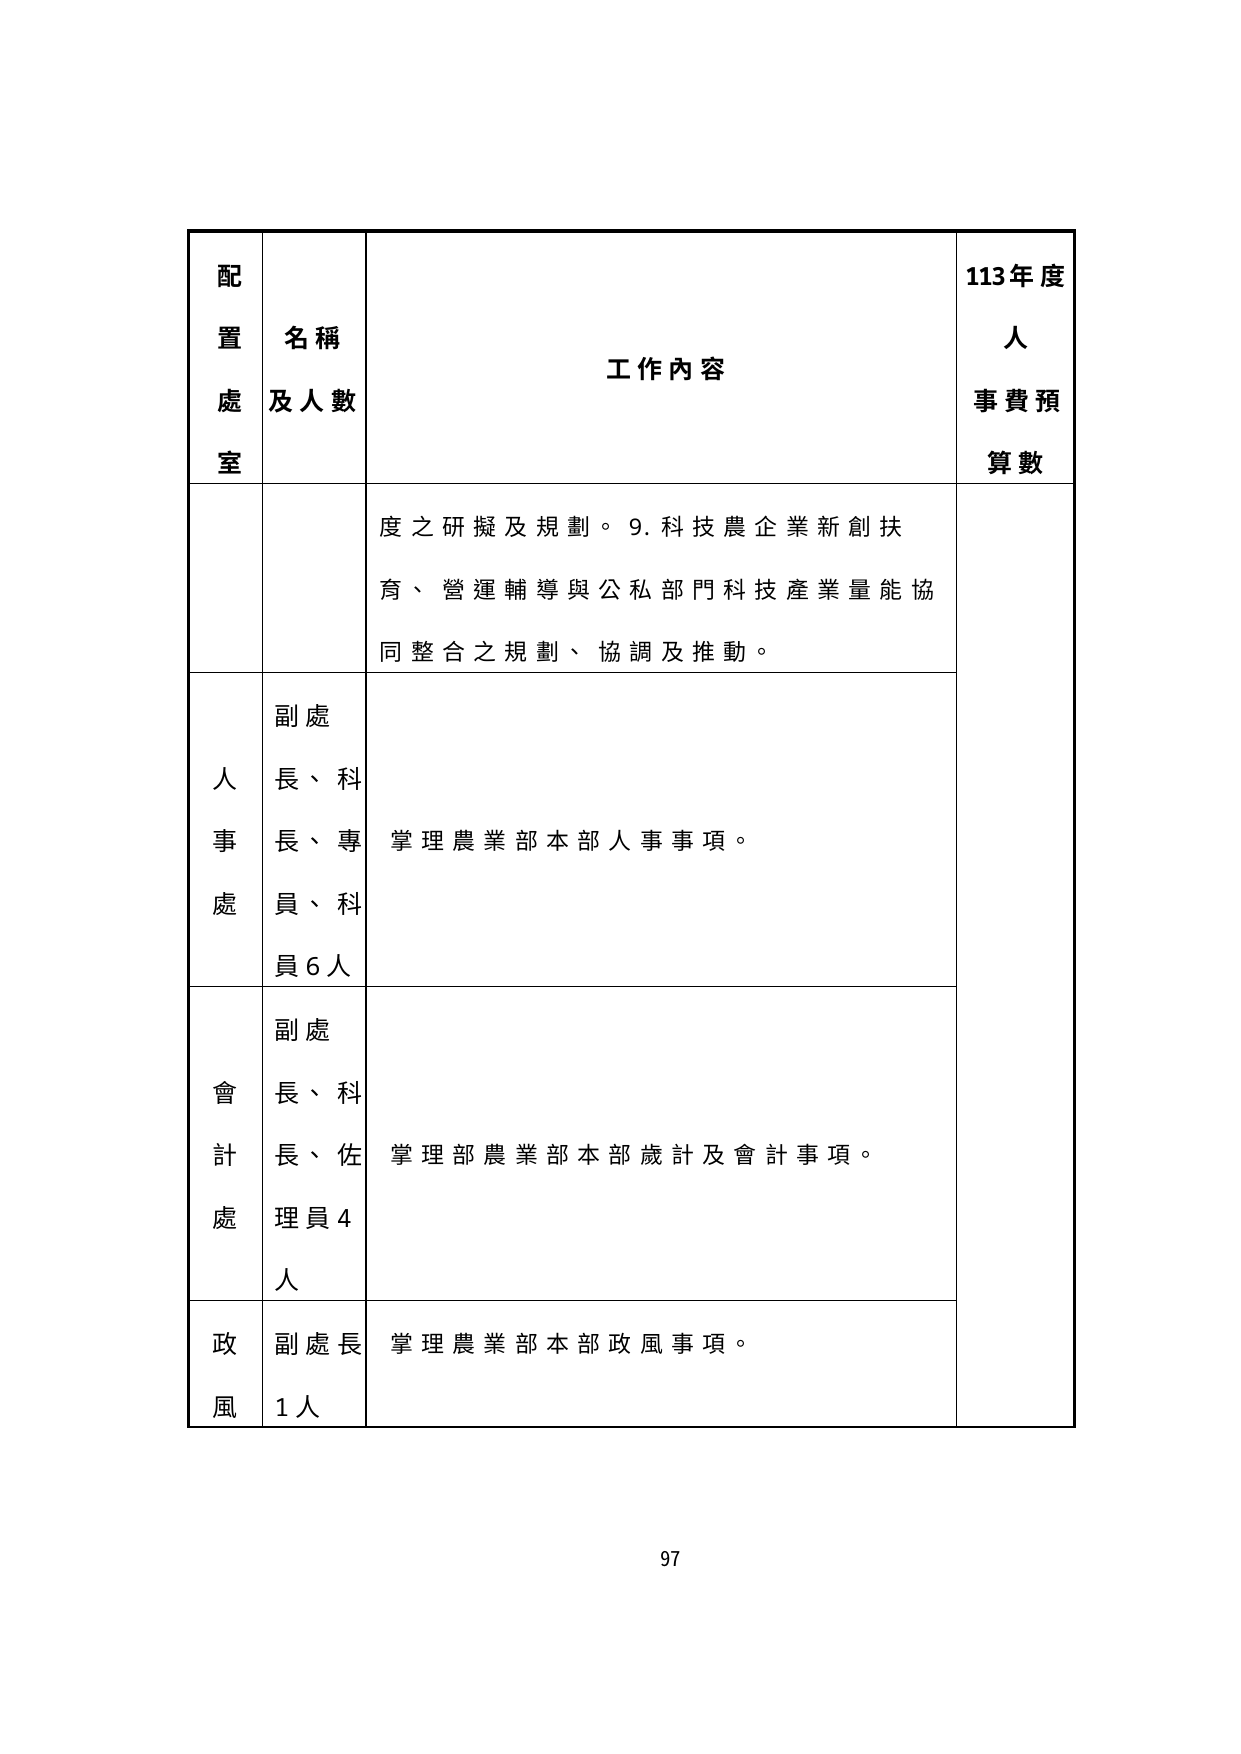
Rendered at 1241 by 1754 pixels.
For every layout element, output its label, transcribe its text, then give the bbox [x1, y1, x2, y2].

table_header 配置 處室 [190, 233, 262, 482]
table_cell 掌理農業部本部政風事項。 [367, 1301, 956, 1426]
table_cell 副處長、科長、佐理員4人 [263, 987, 365, 1299]
table_cell 掌理農業部本部人事事項。 [367, 673, 956, 986]
table_cell 掌理部農業部本部歲計及會計事項。 [367, 987, 956, 1299]
table_cell 度之研擬及規劃。9.科技農企業新創扶育、營運輔導與公私部門科技產業量能協同整合之規劃、協調及推動。 [367, 484, 956, 671]
table_cell [263, 484, 365, 671]
table_cell [957, 484, 1073, 1426]
table_header 名稱 及人數 [263, 233, 365, 482]
table_cell 副處長 1人 [263, 1301, 365, 1426]
table_header 113年度人 事費預算數 [957, 233, 1073, 482]
table_cell 政風 [190, 1301, 262, 1426]
table_header 工作內容 [367, 233, 956, 482]
table_cell 人事處 [190, 673, 262, 986]
table_cell 會計處 [190, 987, 262, 1299]
table_cell [190, 484, 262, 671]
table_cell 副處長、科長、專員、科員6人 [263, 673, 365, 986]
